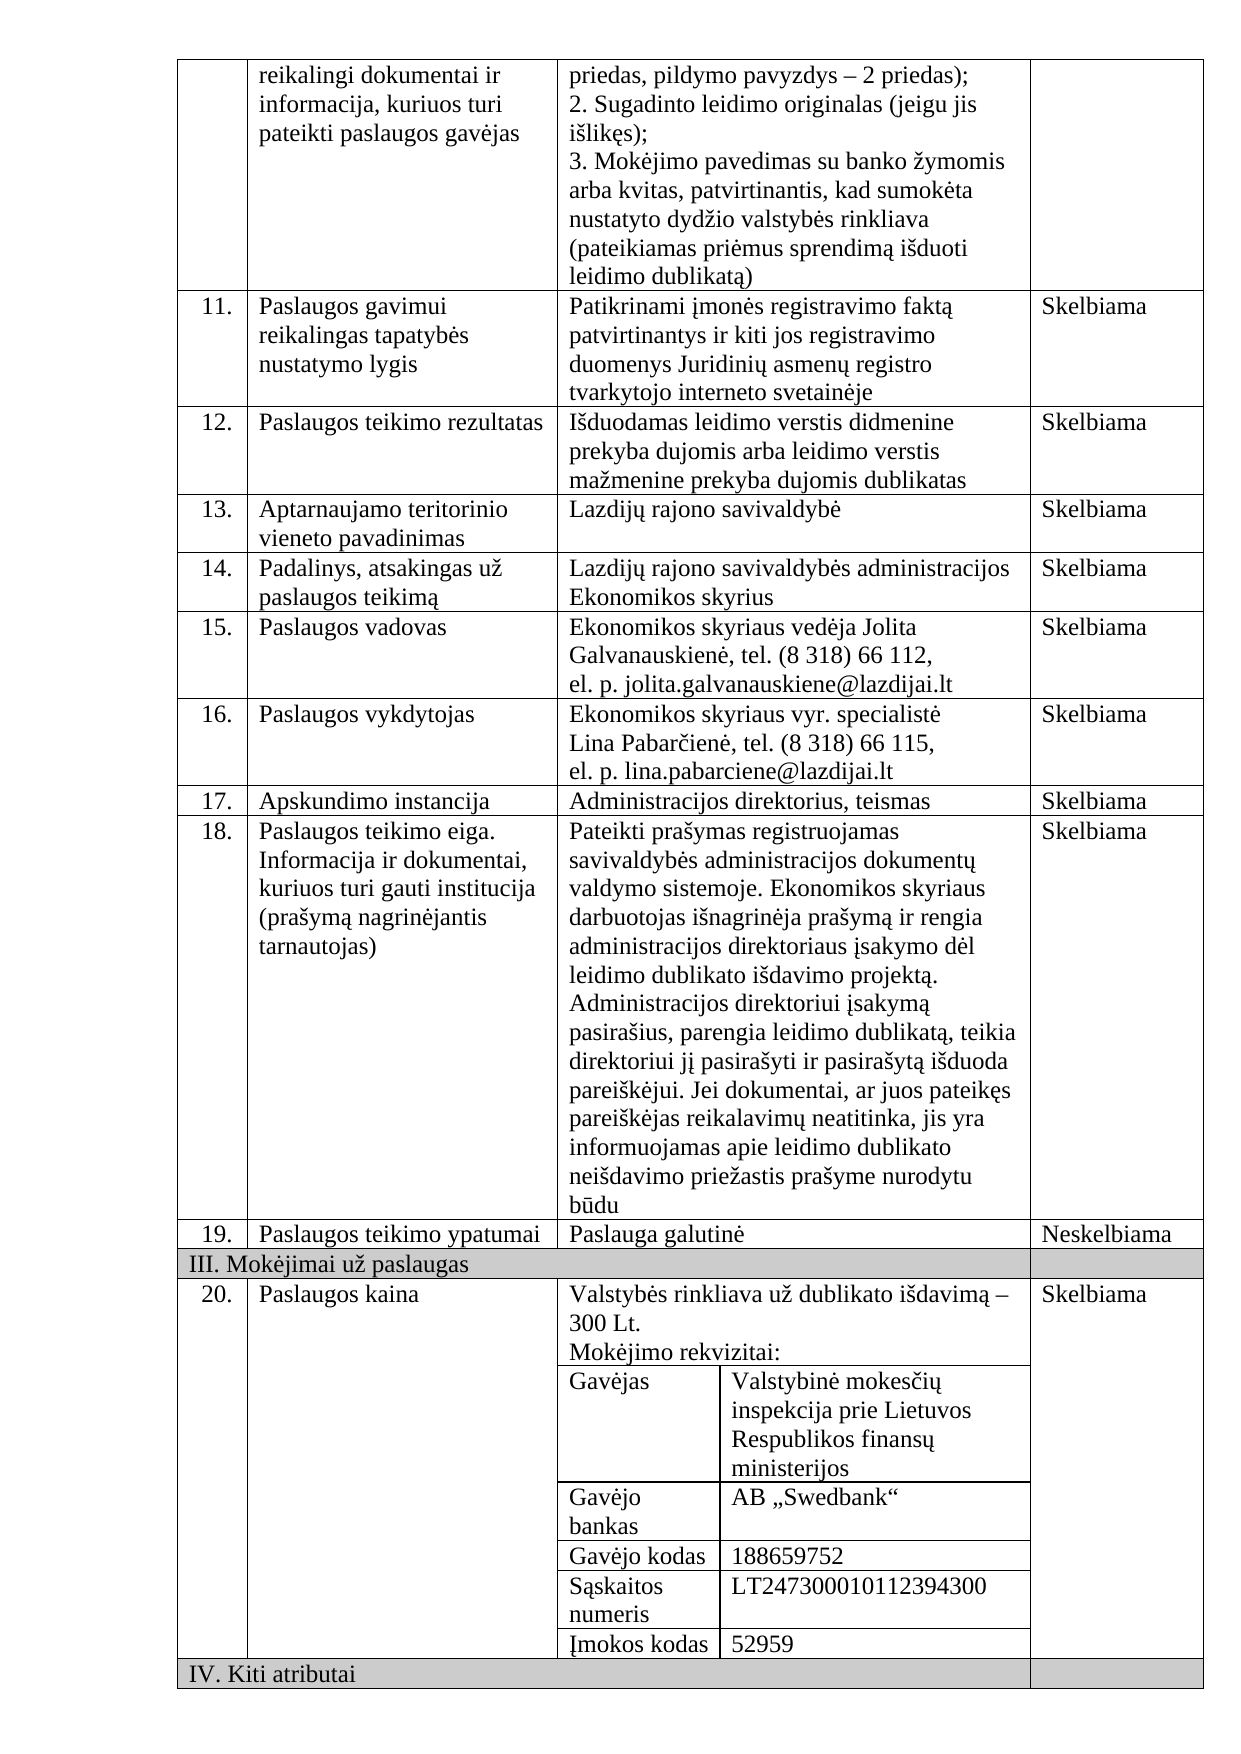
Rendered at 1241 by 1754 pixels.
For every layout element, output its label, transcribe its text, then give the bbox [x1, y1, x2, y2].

table_cell AB „Swedbank“ [721, 1483, 1030, 1540]
table_cell 16. [178, 699, 247, 785]
table_cell Gavėjas [558, 1366, 719, 1481]
table_cell Skelbiama [1031, 553, 1203, 611]
table_cell 11. [178, 291, 247, 406]
table_cell reikalingi dokumentai ir informacija, kuriuos turi pateikti paslaugos gavėjas [248, 60, 557, 290]
table_cell 18. [178, 816, 247, 1218]
table_cell Lazdijų rajono savivaldybės administracijos Ekonomikos skyrius [558, 553, 1030, 611]
table_cell 14. [178, 553, 247, 611]
table_cell Valstybinė mokesčių inspekcija prie Lietuvos Respublikos finansų ministerijos [721, 1366, 1030, 1481]
table_cell 13. [178, 495, 247, 552]
table_cell Įmokos kodas [558, 1629, 719, 1658]
table_cell Paslaugos vykdytojas [248, 699, 557, 785]
table_cell Paslauga galutinė [558, 1220, 1030, 1248]
table_cell 19. [178, 1220, 247, 1248]
table_cell priedas, pildymo pavyzdys – 2 priedas); 2. Sugadinto leidimo originalas (jeigu jis išlikęs); 3. Mokėjimo pavedimas su banko žymomis arba kvitas, patvirtinantis, kad sumokėta nustatyto dydžio valstybės rinkliava (pateikiamas priėmus sprendimą išduoti leidimo dublikatą) [558, 60, 1030, 290]
table_cell Valstybės rinkliava už dublikato išdavimą – 300 Lt. Mokėjimo rekvizitai: [558, 1279, 1030, 1365]
table_cell [1031, 1659, 1203, 1688]
table_cell Aptarnaujamo teritorinio vieneto pavadinimas [248, 495, 557, 552]
table_cell Skelbiama [1031, 699, 1203, 785]
table_cell [1031, 60, 1203, 290]
table_cell Išduodamas leidimo verstis didmenine prekyba dujomis arba leidimo verstis mažmenine prekyba dujomis dublikatas [558, 407, 1030, 493]
table_cell Skelbiama [1031, 495, 1203, 552]
table_cell Lazdijų rajono savivaldybė [558, 495, 1030, 552]
table_cell 17. [178, 786, 247, 815]
table_cell Skelbiama [1031, 612, 1203, 698]
table_cell LT247300010112394300 [721, 1571, 1030, 1628]
table_cell Apskundimo instancija [248, 786, 557, 815]
table_cell Skelbiama [1031, 786, 1203, 815]
table_cell Skelbiama [1031, 816, 1203, 1218]
table_cell 20. [178, 1279, 247, 1658]
table_cell IV. Kiti atributai [178, 1659, 1030, 1688]
table_cell Patikrinami įmonės registravimo faktą patvirtinantys ir kiti jos registravimo duomenys Juridinių asmenų registro tvarkytojo interneto svetainėje [558, 291, 1030, 406]
table_cell Gavėjo bankas [558, 1483, 719, 1540]
table_cell Paslaugos teikimo ypatumai [248, 1220, 557, 1248]
table_cell Sąskaitos numeris [558, 1571, 719, 1628]
table_cell [1031, 1249, 1203, 1278]
table_cell Skelbiama [1031, 291, 1203, 406]
table_cell 15. [178, 612, 247, 698]
table_cell Paslaugos gavimui reikalingas tapatybės nustatymo lygis [248, 291, 557, 406]
table_cell Padalinys, atsakingas už paslaugos teikimą [248, 553, 557, 611]
table_cell Paslaugos vadovas [248, 612, 557, 698]
table_cell Ekonomikos skyriaus vyr. specialistė Lina Pabarčienė, tel. (8 318) 66 115, el. p. lina.pabarciene@lazdijai.lt [558, 699, 1030, 785]
table_cell 188659752 [721, 1541, 1030, 1570]
table_cell 52959 [721, 1629, 1030, 1658]
table_cell Paslaugos teikimo rezultatas [248, 407, 557, 493]
table_cell 12. [178, 407, 247, 493]
table_cell Pateikti prašymas registruojamas savivaldybės administracijos dokumentų valdymo sistemoje. Ekonomikos skyriaus darbuotojas išnagrinėja prašymą ir rengia administracijos direktoriaus įsakymo dėl leidimo dublikato išdavimo projektą. Administracijos direktoriui įsakymą pasirašius, parengia leidimo dublikatą, teikia direktoriui jį pasirašyti ir pasirašytą išduoda pareiškėjui. Jei dokumentai, ar juos pateikęs pareiškėjas reikalavimų neatitinka, jis yra informuojamas apie leidimo dublikato neišdavimo priežastis prašyme nurodytu būdu [558, 816, 1030, 1218]
table_cell III. Mokėjimai už paslaugas [178, 1249, 1030, 1278]
table_cell Paslaugos kaina [248, 1279, 557, 1658]
table_cell Gavėjo kodas [558, 1541, 719, 1570]
table_cell Neskelbiama [1031, 1220, 1203, 1248]
table_cell Paslaugos teikimo eiga. Informacija ir dokumentai, kuriuos turi gauti institucija (prašymą nagrinėjantis tarnautojas) [248, 816, 557, 1218]
table_cell [178, 60, 247, 290]
table_cell Administracijos direktorius, teismas [558, 786, 1030, 815]
table_cell Skelbiama [1031, 1279, 1203, 1658]
table_cell Ekonomikos skyriaus vedėja Jolita Galvanauskienė, tel. (8 318) 66 112, el. p. jolita.galvanauskiene@lazdijai.lt [558, 612, 1030, 698]
table_cell Skelbiama [1031, 407, 1203, 493]
